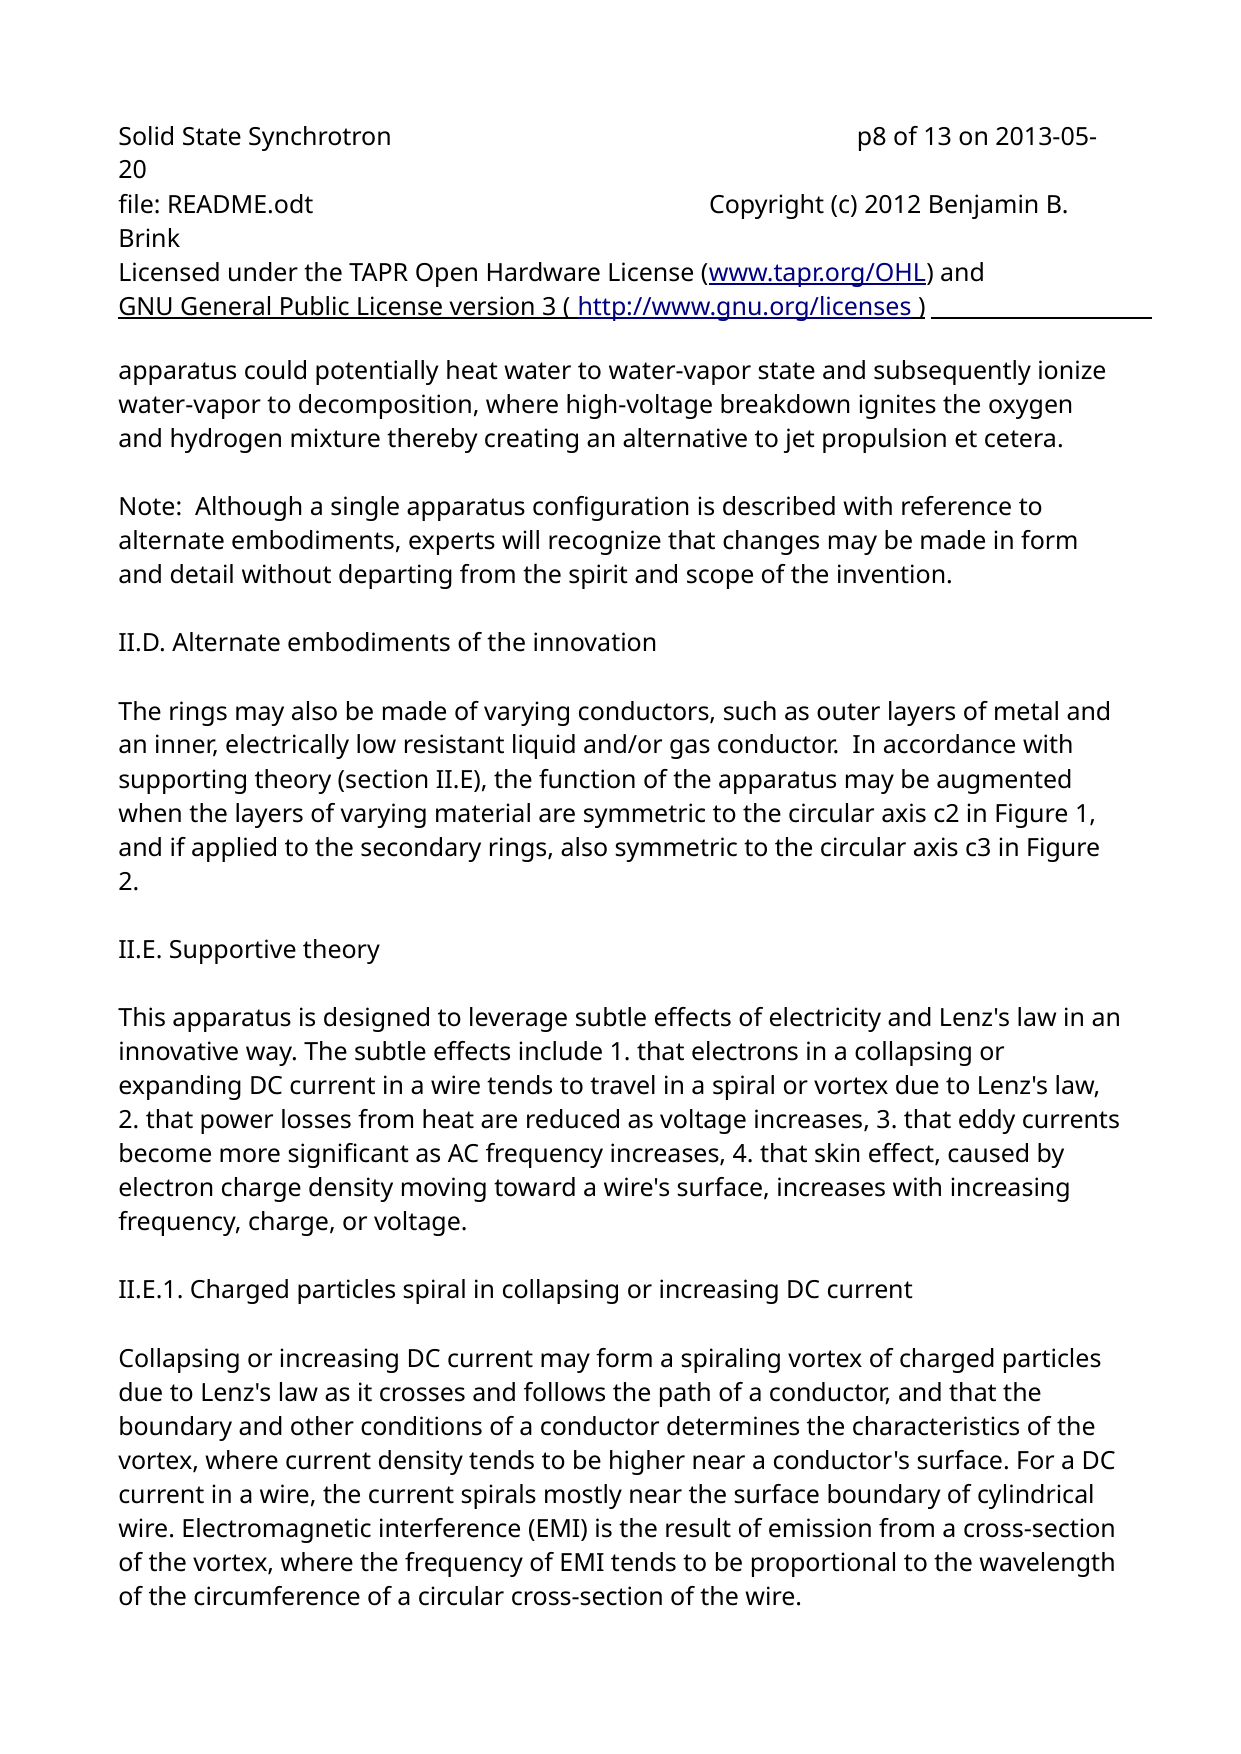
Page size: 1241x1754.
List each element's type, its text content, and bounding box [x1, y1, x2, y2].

text Collapsing or increasing DC current may form a spiraling vortex of charged particles due to Lenz's law as it crosses and follows the path of a conductor, and that the boundary and other conditions of a conductor determines the characteristics of the vortex, where current density tends to be higher near a conductor's surface. For a DC current in a wire, the current spirals mostly near the surface boundary of cylindrical wire. Electromagnetic interference (EMI) is the result of emission from a cross-section of the vortex, where the frequency of EMI tends to be proportional to the wavelength of the circumference of a circular cross-section of the wire. [118, 1340, 1122, 1613]
text II.E.1. Charged particles spiral in collapsing or increasing DC current [118, 1272, 1122, 1306]
text II.D. Alternate embodiments of the innovation [118, 625, 1122, 659]
text Note: Although a single apparatus configuration is described with reference to alternate embodiments, experts will recognize that changes may be made in form and detail without departing from the spirit and scope of the invention. [118, 489, 1122, 591]
text apparatus could potentially heat water to water-vapor state and subsequently ionize water-vapor to decomposition, where high-voltage breakdown ignites the oxygen and hydrogen mixture thereby creating an alternative to jet propulsion et cetera. [118, 352, 1122, 455]
text The rings may also be made of varying conductors, such as outer layers of metal and an inner, electrically low resistant liquid and/or gas conductor. In accordance with supporting theory (section II.E), the function of the apparatus may be augmented when the layers of varying material are symmetric to the circular axis c2 in Figure 1, and if applied to the secondary rings, also symmetric to the circular axis c3 in Figure 2. [118, 693, 1122, 897]
text This apparatus is designed to leverage subtle effects of electricity and Lenz's law in an innovative way. The subtle effects include 1. that electrons in a collapsing or expanding DC current in a wire tends to travel in a spiral or vortex due to Lenz's law, 2. that power losses from heat are reduced as voltage increases, 3. that eddy currents become more significant as AC frequency increases, 4. that skin effect, caused by electron charge density moving toward a wire's surface, increases with increasing frequency, charge, or voltage. [118, 1000, 1122, 1238]
text II.E. Supportive theory [118, 932, 1122, 966]
